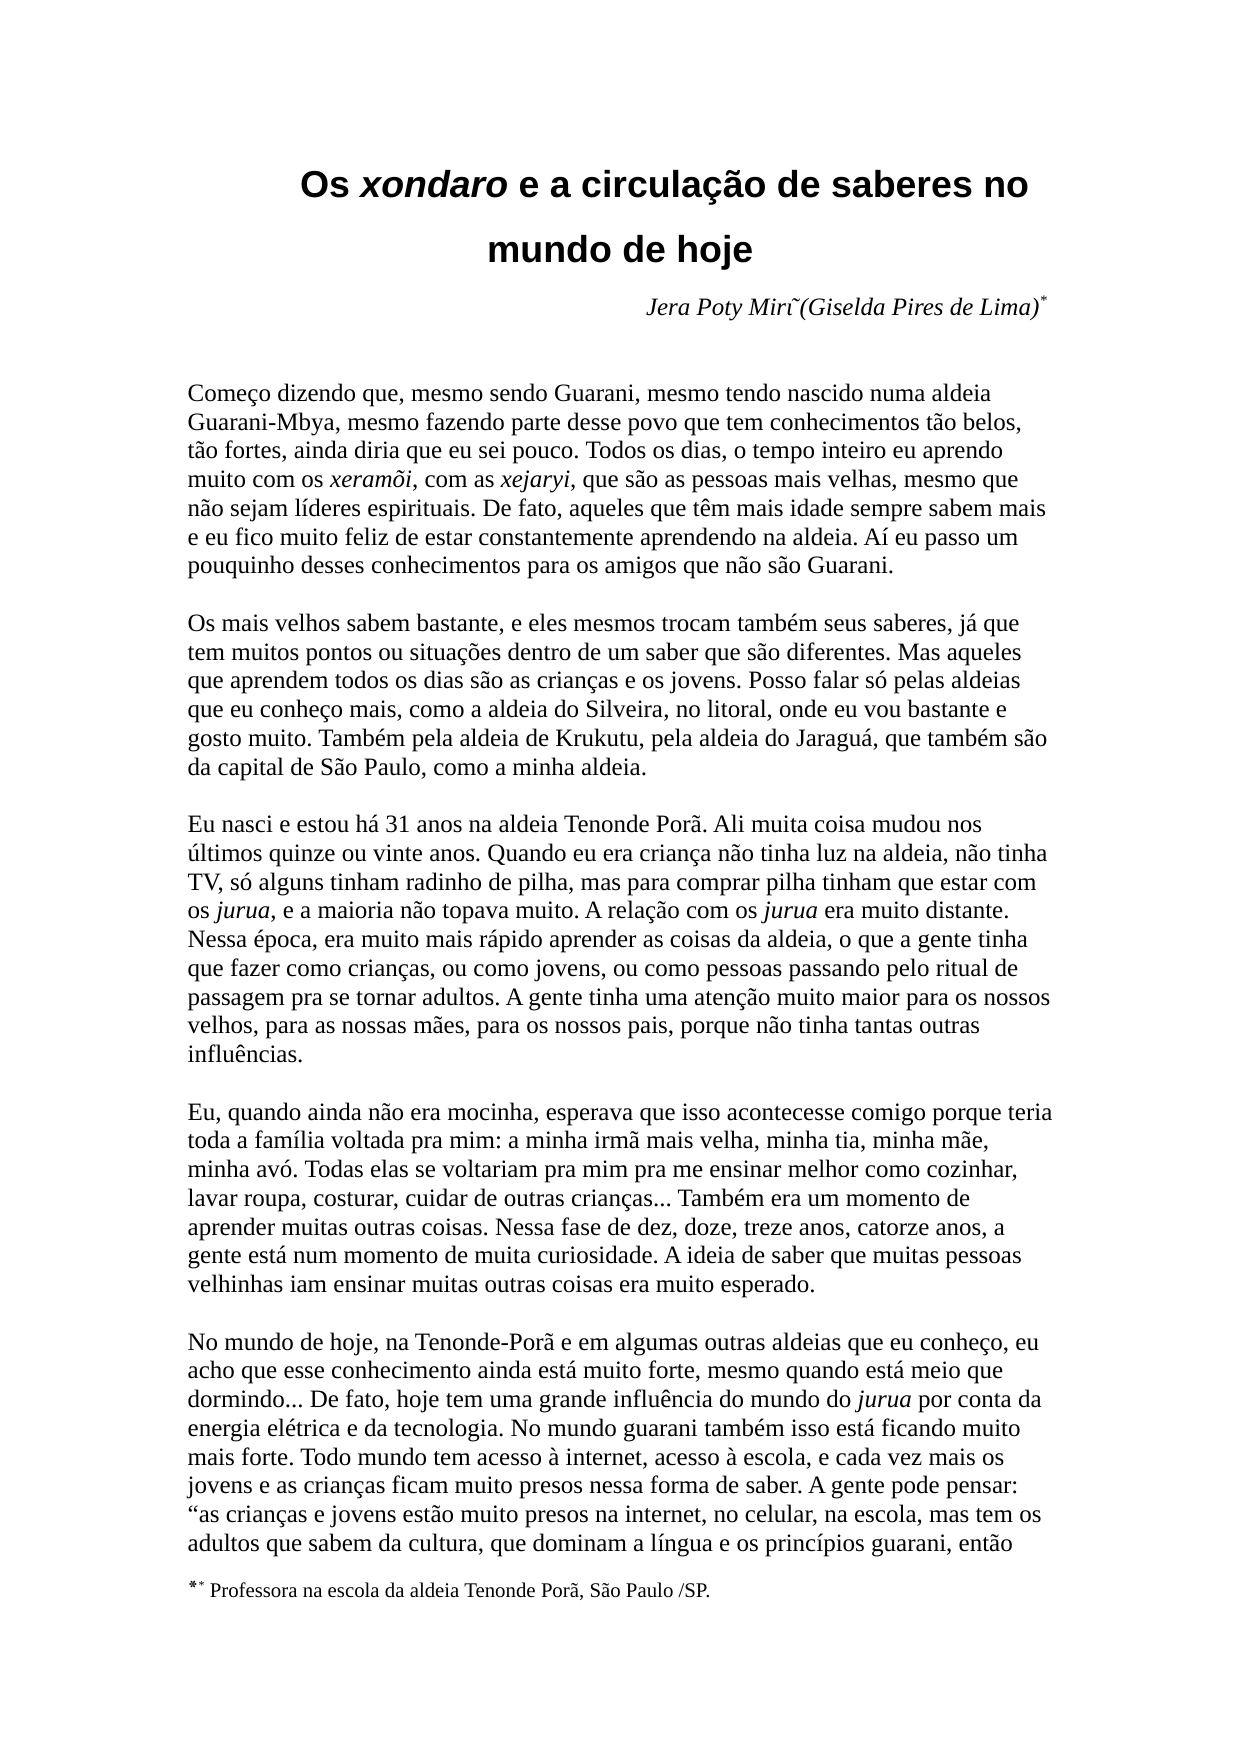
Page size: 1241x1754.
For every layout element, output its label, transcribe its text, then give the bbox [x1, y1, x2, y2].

text Eu nasci e estou há 31 anos na aldeia Tenonde Porã. Ali muita coisa mudou nos últimos quinze ou vinte anos. Quando eu era criança não tinha luz na aldeia, não tinha TV, só alguns tinham radinho de pilha, mas para comprar pilha tinham que estar com os jurua, e a maioria não topava muito. A relação com os jurua era muito distante. Nessa época, era muito mais rápido aprender as coisas da aldeia, o que a gente tinha que fazer como crianças, ou como jovens, ou como pessoas passando pelo ritual de passagem pra se tornar adultos. A gente tinha uma atenção muito maior para os nossos velhos, para as nossas mães, para os nossos pais, porque não tinha tantas outras influências. [187, 809, 1053, 1068]
subtitle Os xondaro e a circulação de saberes no mundo de hoje [187, 162, 1053, 270]
text Eu, quando ainda não era mocinha, esperava que isso acontecesse comigo porque teria toda a família voltada pra mim: a minha irmã mais velha, minha tia, minha mãe, minha avó. Todas elas se voltariam pra mim pra me ensinar melhor como cozinhar, lavar roupa, costurar, cuidar de outras crianças... Também era um momento de aprender muitas outras coisas. Nessa fase de dez, doze, treze anos, catorze anos, a gente está num momento de muita curiosidade. A ideia de saber que muitas pessoas velhinhas iam ensinar muitas outras coisas era muito esperado. [187, 1097, 1053, 1298]
text Os mais velhos sabem bastante, e eles mesmos trocam também seus saberes, já que tem muitos pontos ou situações dentro de um saber que são diferentes. Mas aqueles que aprendem todos os dias são as crianças e os jovens. Posso falar só pelas aldeias que eu conheço mais, como a aldeia do Silveira, no litoral, onde eu vou bastante e gosto muito. Também pela aldeia de Krukutu, pela aldeia do Jaraguá, que também são da capital de São Paulo, como a minha aldeia. [187, 608, 1053, 781]
text Começo dizendo que, mesmo sendo Guarani, mesmo tendo nascido numa aldeia Guarani-Mbya, mesmo fazendo parte desse povo que tem conhecimentos tão belos, tão fortes, ainda diria que eu sei pouco. Todos os dias, o tempo inteiro eu aprendo muito com os xeramõi, com as xejaryi, que são as pessoas mais velhas, mesmo que não sejam líderes espirituais. De fato, aqueles que têm mais idade sempre sabem mais e eu fico muito feliz de estar constantemente aprendendo na aldeia. Aí eu passo um pouquinho desses conhecimentos para os amigos que não são Guarani. [187, 378, 1053, 579]
text * Professora na escola da aldeia Tenonde Porã, São Paulo /SP. [187, 1575, 1053, 1604]
text Jera Poty Mirῖ (Giselda Pires de Lima) [187, 292, 1053, 349]
text No mundo de hoje, na Tenonde-Porã e em algumas outras aldeias que eu conheço, eu acho que esse conhecimento ainda está muito forte, mesmo quando está meio que dormindo... De fato, hoje tem uma grande influência do mundo do jurua por conta da energia elétrica e da tecnologia. No mundo guarani também isso está ficando muito mais forte. Todo mundo tem acesso à internet, acesso à escola, e cada vez mais os jovens e as crianças ficam muito presos nessa forma de saber. A gente pode pensar: “as crianças e jovens estão muito presos na internet, no celular, na escola, mas tem os adultos que sabem da cultura, que dominam a língua e os princípios guarani, então [187, 1327, 1053, 1557]
